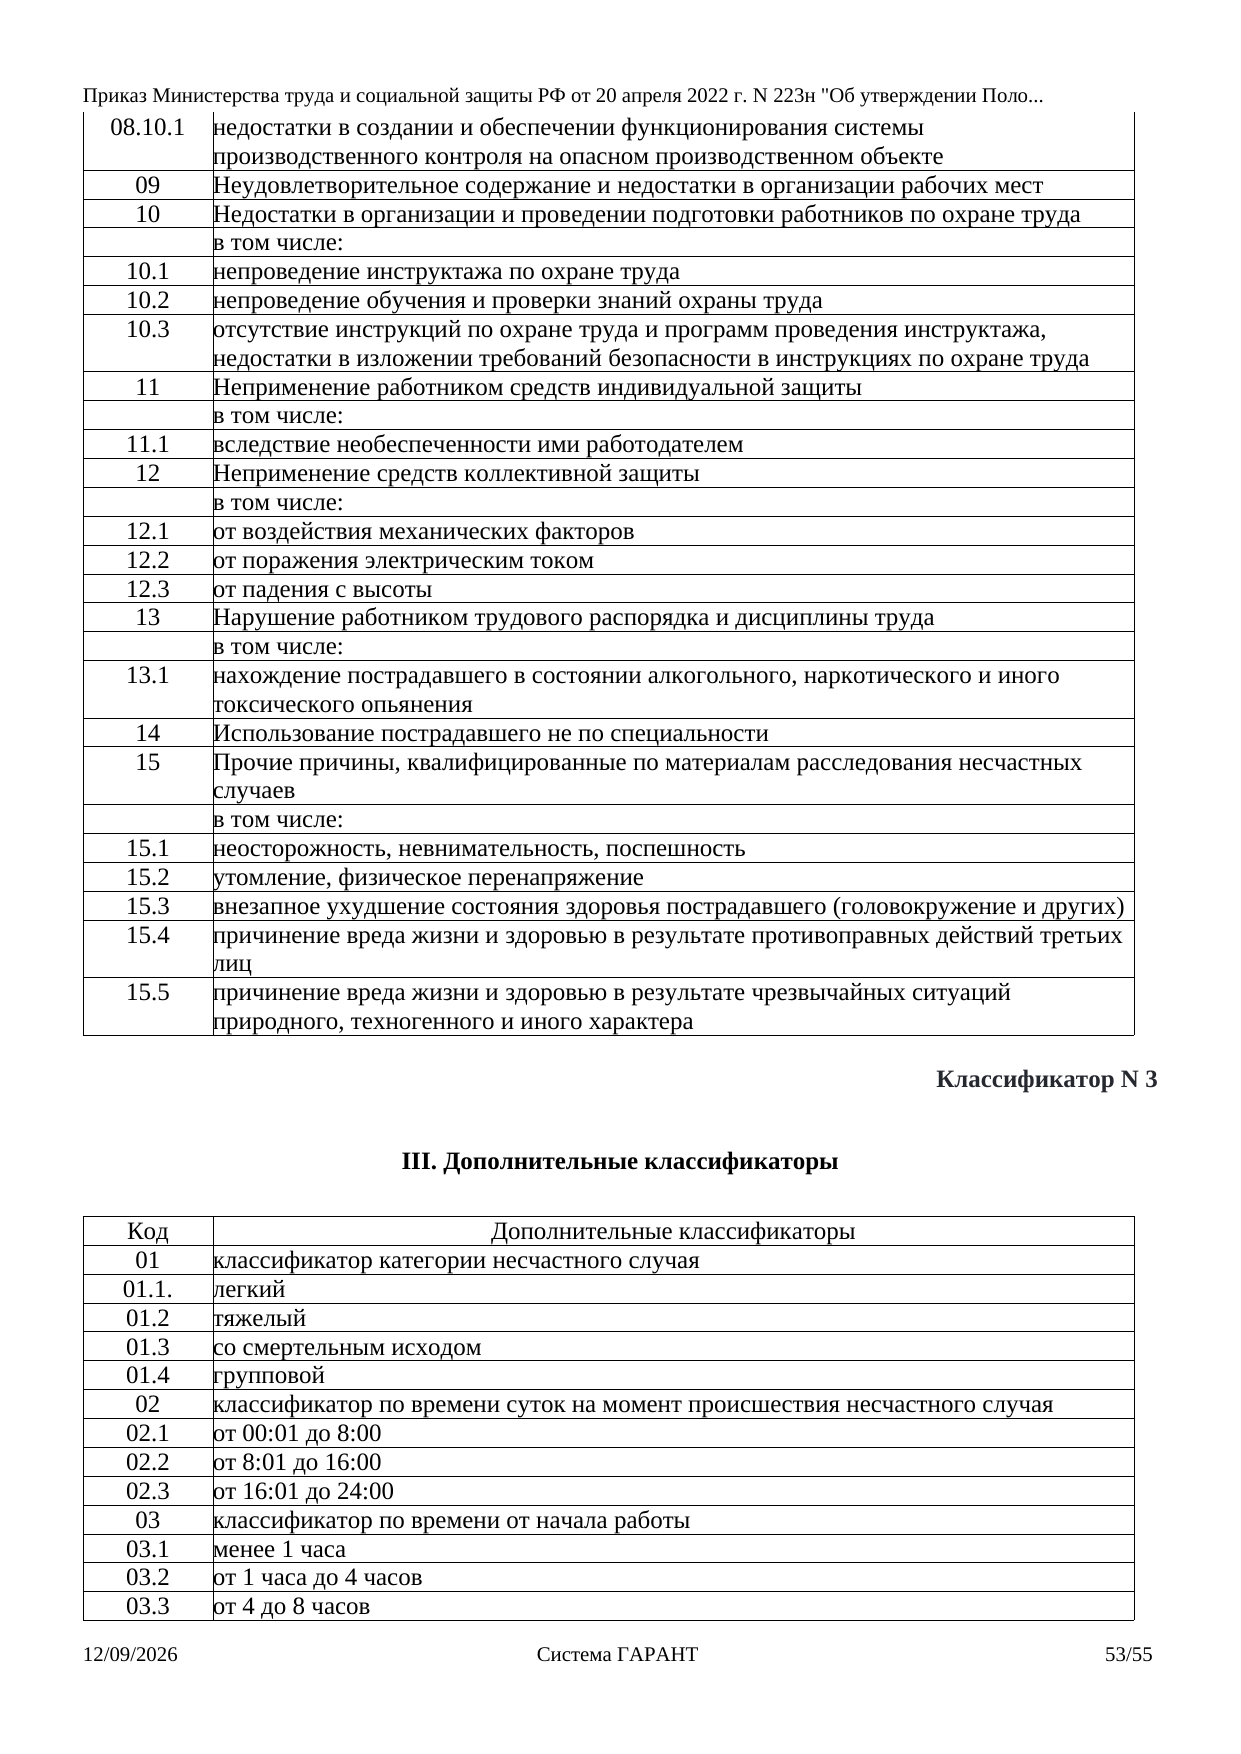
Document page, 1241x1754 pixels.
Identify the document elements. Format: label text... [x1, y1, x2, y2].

table_cell 01.2 [84, 1304, 213, 1331]
table_cell 03.2 [84, 1563, 213, 1591]
table_cell 11.1 [84, 430, 213, 458]
table_cell причинение вреда жизни и здоровью в результате чрезвычайных ситуаций природного, техногенного и иного характера [214, 978, 1134, 1035]
table_cell 01.1. [84, 1275, 213, 1303]
table_cell непроведение обучения и проверки знаний охраны труда [214, 286, 1134, 314]
table_cell менее 1 часа [214, 1535, 1134, 1562]
table_cell 12 [84, 459, 213, 487]
table_cell 01 [84, 1246, 213, 1274]
table_cell неосторожность, невнимательность, поспешность [214, 834, 1134, 862]
table_cell в том числе: [214, 488, 1134, 516]
table_cell 15.3 [84, 892, 213, 920]
table_cell [84, 805, 213, 833]
table_cell Использование пострадавшего не по специальности [214, 719, 1134, 746]
table_cell 02.1 [84, 1419, 213, 1447]
table_cell [84, 228, 213, 256]
table_cell 03.1 [84, 1535, 213, 1562]
table_cell 02.3 [84, 1477, 213, 1505]
table_cell 10.2 [84, 286, 213, 314]
table_cell 09 [84, 171, 213, 199]
table_cell внезапное ухудшение состояния здоровья пострадавшего (головокружение и других) [214, 892, 1134, 920]
table_header Дополнительные классификаторы [214, 1217, 1134, 1245]
table_cell со смертельным исходом [214, 1332, 1134, 1360]
table_cell утомление, физическое перенапряжение [214, 863, 1134, 891]
table_cell Неприменение средств коллективной защиты [214, 459, 1134, 487]
table_cell от поражения электрическим током [214, 546, 1134, 574]
table_cell 02 [84, 1390, 213, 1418]
table_cell от 16:01 до 24:00 [214, 1477, 1134, 1505]
table_cell 15 [84, 747, 213, 804]
table_cell 10.3 [84, 315, 213, 371]
table_header Код [84, 1217, 213, 1245]
table_cell нахождение пострадавшего в состоянии алкогольного, наркотического и иного токсического опьянения [214, 661, 1134, 718]
table_cell 10.1 [84, 257, 213, 285]
table_cell 10 [84, 200, 213, 227]
table_cell 01.4 [84, 1361, 213, 1389]
table_cell 12.2 [84, 546, 213, 574]
table_cell причинение вреда жизни и здоровью в результате противоправных действий третьих лиц [214, 921, 1134, 977]
table_cell от 4 до 8 часов [214, 1592, 1134, 1620]
table_cell Неудовлетворительное содержание и недостатки в организации рабочих мест [214, 171, 1134, 199]
table_cell 15.1 [84, 834, 213, 862]
table_cell классификатор категории несчастного случая [214, 1246, 1134, 1274]
table_cell от 8:01 до 16:00 [214, 1448, 1134, 1476]
table_cell от воздействия механических факторов [214, 517, 1134, 545]
table_cell 03.3 [84, 1592, 213, 1620]
table_cell [84, 401, 213, 429]
subtitle III. Дополнительные классификаторы [83, 1146, 1157, 1175]
table_cell Нарушение работником трудового распорядка и дисциплины труда [214, 603, 1134, 631]
text Классификатор N 3 [83, 1064, 1157, 1092]
table_cell от 1 часа до 4 часов [214, 1563, 1134, 1591]
table_cell групповой [214, 1361, 1134, 1389]
table_cell 15.4 [84, 921, 213, 977]
table_cell 01.3 [84, 1332, 213, 1360]
table_cell непроведение инструктажа по охране труда [214, 257, 1134, 285]
table_cell 08.10.1 [84, 112, 213, 170]
table_cell классификатор по времени от начала работы [214, 1506, 1134, 1534]
table_cell в том числе: [214, 401, 1134, 429]
table_cell 12.3 [84, 575, 213, 602]
table_cell в том числе: [214, 805, 1134, 833]
table_cell легкий [214, 1275, 1134, 1303]
table_cell 15.2 [84, 863, 213, 891]
table_cell в том числе: [214, 228, 1134, 256]
table_cell недостатки в создании и обеспечении функционирования системы производственного контроля на опасном производственном объекте [214, 112, 1134, 170]
table_cell тяжелый [214, 1304, 1134, 1331]
table_cell 15.5 [84, 978, 213, 1035]
table_cell 14 [84, 719, 213, 746]
table_cell в том числе: [214, 632, 1134, 660]
table_cell [84, 488, 213, 516]
table_cell Прочие причины, квалифицированные по материалам расследования несчастных случаев [214, 747, 1134, 804]
table_cell вследствие необеспеченности ими работодателем [214, 430, 1134, 458]
table_cell классификатор по времени суток на момент происшествия несчастного случая [214, 1390, 1134, 1418]
table_cell от падения с высоты [214, 575, 1134, 602]
table_cell отсутствие инструкций по охране труда и программ проведения инструктажа, недостатки в изложении требований безопасности в инструкциях по охране труда [214, 315, 1134, 371]
table_cell 13.1 [84, 661, 213, 718]
table_cell от 00:01 до 8:00 [214, 1419, 1134, 1447]
table_cell Неприменение работником средств индивидуальной защиты [214, 372, 1134, 400]
table_cell 11 [84, 372, 213, 400]
table_cell Недостатки в организации и проведении подготовки работников по охране труда [214, 200, 1134, 227]
table_cell 12.1 [84, 517, 213, 545]
table_cell 13 [84, 603, 213, 631]
table_cell 03 [84, 1506, 213, 1534]
table_cell [84, 632, 213, 660]
table_cell 02.2 [84, 1448, 213, 1476]
